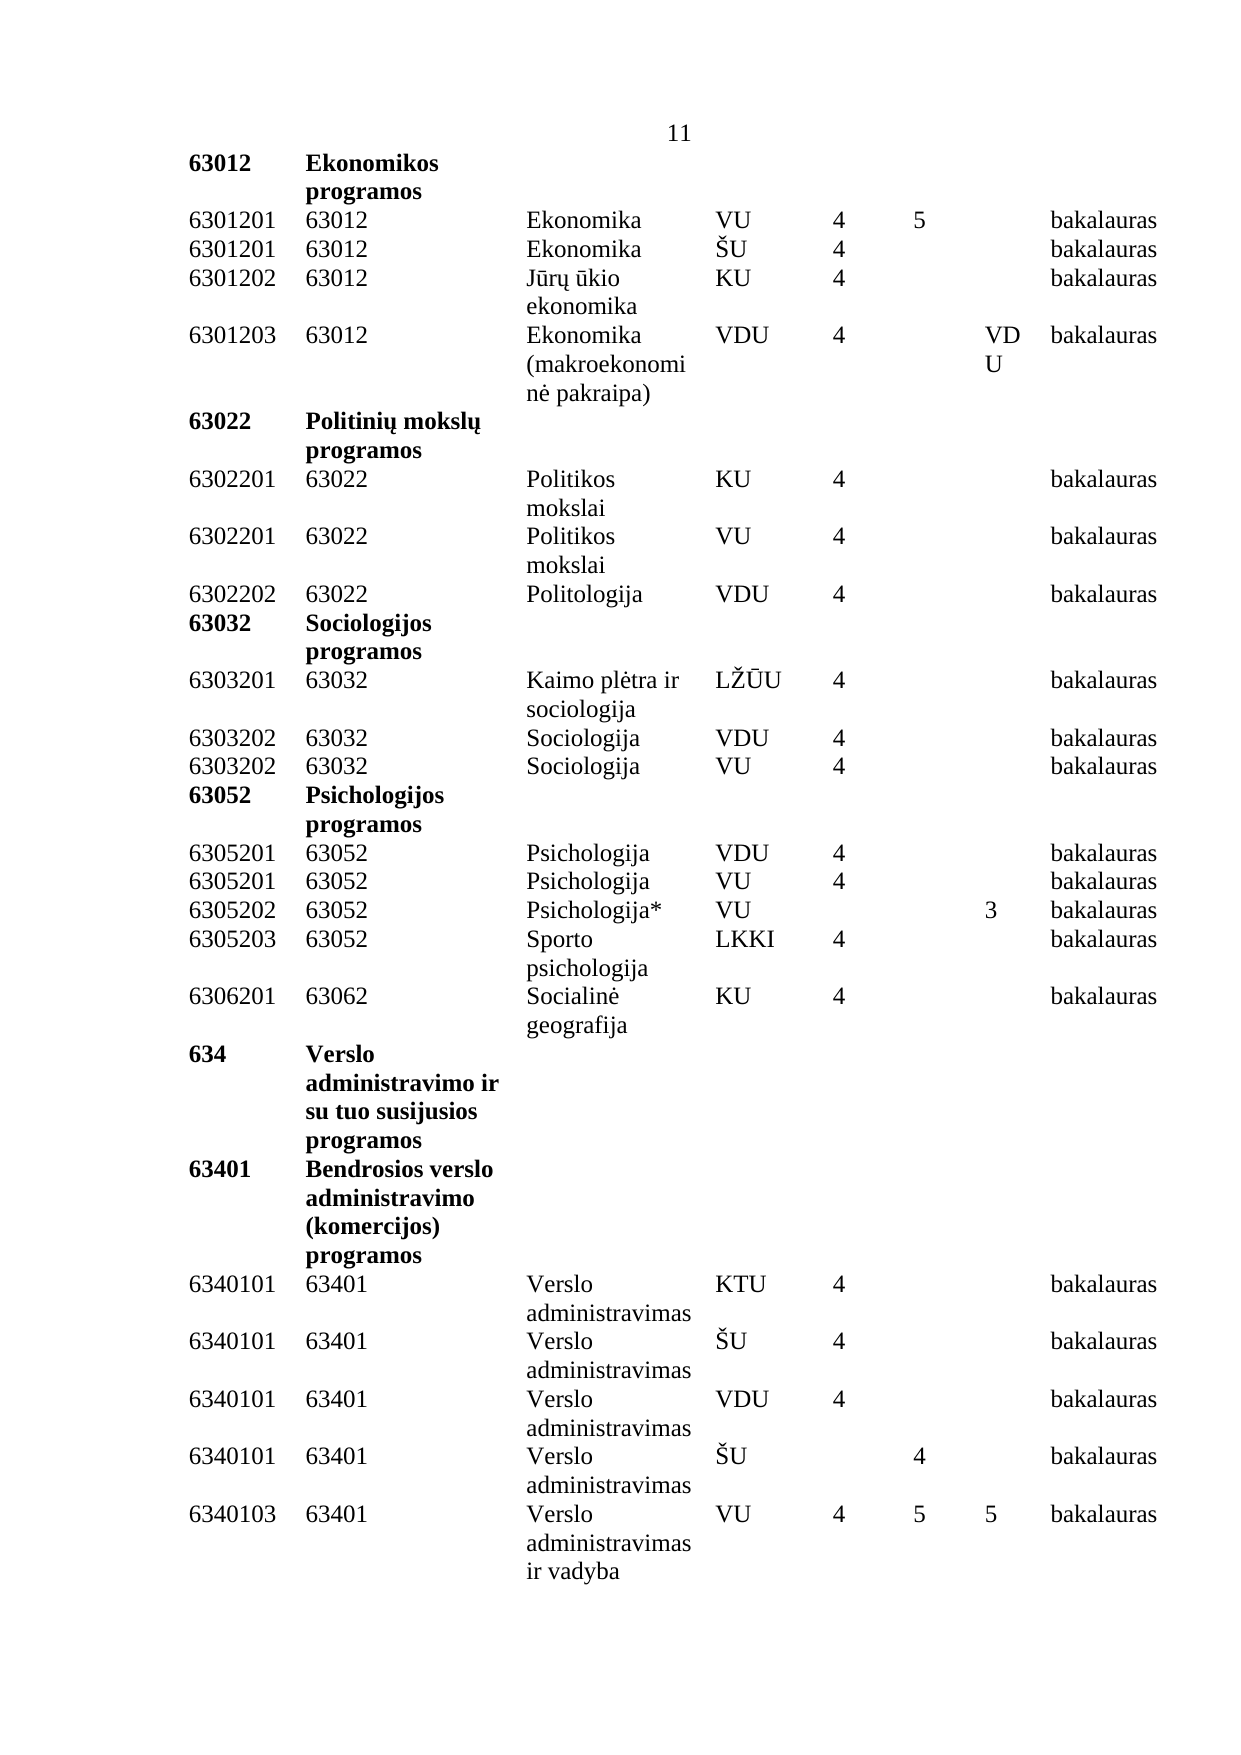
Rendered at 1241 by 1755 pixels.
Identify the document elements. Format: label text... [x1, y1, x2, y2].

table_cell 63012 [294, 205, 515, 234]
table_cell Psichologija* [515, 895, 704, 924]
table_cell [821, 895, 902, 924]
table_cell [821, 1441, 902, 1499]
table_cell 63022 [177, 406, 294, 464]
table_cell bakalauras [1039, 866, 1197, 895]
table_cell 63401 [294, 1269, 515, 1326]
table_cell [821, 1039, 902, 1154]
table_cell [973, 464, 1039, 521]
table_cell 6302201 [177, 464, 294, 521]
table_cell [1197, 1384, 1202, 1441]
table_cell [1202, 464, 1207, 521]
table_cell [1197, 320, 1202, 406]
table_cell bakalauras [1039, 320, 1197, 406]
table_cell 6305201 [177, 838, 294, 866]
table_cell 6305203 [177, 924, 294, 981]
table_cell 63052 [294, 924, 515, 981]
table_cell [902, 895, 973, 924]
table_cell Verslo administravimas ir vadyba [515, 1499, 704, 1585]
table_cell Verslo administravimas [515, 1326, 704, 1384]
table_cell 63052 [177, 780, 294, 838]
table_cell [1197, 780, 1202, 838]
table_cell [973, 866, 1039, 895]
table_cell [1197, 866, 1202, 895]
table_cell [973, 1154, 1039, 1269]
table_cell [1197, 981, 1202, 1039]
table_cell 63022 [294, 521, 515, 579]
table_cell [821, 608, 902, 665]
table_cell Sociologija [515, 723, 704, 751]
table_cell 6340101 [177, 1384, 294, 1441]
table_cell [1197, 608, 1202, 665]
table_cell 63401 [294, 1384, 515, 1441]
table_cell Ekonomika (makroekonominė pakraipa) [515, 320, 704, 406]
table_cell [973, 751, 1039, 780]
table_cell ŠU [704, 1441, 821, 1499]
table_cell Sociologija [515, 751, 704, 780]
table_cell 6305201 [177, 866, 294, 895]
table_cell KTU [704, 1269, 821, 1326]
table_cell 6303202 [177, 751, 294, 780]
table_cell [704, 1039, 821, 1154]
table_cell [973, 1269, 1039, 1326]
table_cell [902, 320, 973, 406]
table_cell Politikos mokslai [515, 521, 704, 579]
table_cell 63032 [294, 723, 515, 751]
table_cell 6303201 [177, 665, 294, 723]
table_cell [821, 1154, 902, 1269]
table_cell Verslo administravimo ir su tuo susijusios programos [294, 1039, 515, 1154]
table_cell 4 [821, 579, 902, 608]
table_cell 6303202 [177, 723, 294, 751]
table_cell [1197, 1269, 1202, 1326]
table_cell bakalauras [1039, 205, 1197, 234]
table_cell Socialinė geografija [515, 981, 704, 1039]
table_cell [1202, 1499, 1207, 1585]
table_cell VU [704, 205, 821, 234]
table_cell KU [704, 464, 821, 521]
table_cell [902, 1326, 973, 1384]
table_cell Verslo administravimas [515, 1384, 704, 1441]
table_cell [973, 608, 1039, 665]
table_cell [973, 234, 1039, 263]
table_cell 4 [821, 665, 902, 723]
table_cell 4 [821, 234, 902, 263]
table_cell 6340101 [177, 1269, 294, 1326]
table_cell Politinių mokslų programos [294, 406, 515, 464]
table_cell 63401 [294, 1326, 515, 1384]
table_cell bakalauras [1039, 751, 1197, 780]
table_cell [902, 406, 973, 464]
table_cell [1197, 263, 1202, 320]
table_cell [902, 1269, 973, 1326]
table_cell [1197, 464, 1202, 521]
table_cell KU [704, 981, 821, 1039]
table_cell 63022 [294, 579, 515, 608]
table_cell [902, 1154, 973, 1269]
table_cell 63012 [177, 148, 294, 205]
table_cell 63032 [294, 665, 515, 723]
table_cell [1202, 751, 1207, 780]
table_cell Politologija [515, 579, 704, 608]
table_cell Ekonomika [515, 205, 704, 234]
table_cell 6340103 [177, 1499, 294, 1585]
table_cell bakalauras [1039, 665, 1197, 723]
table_cell [1197, 723, 1202, 751]
table_cell [1202, 521, 1207, 579]
table_cell 3 [973, 895, 1039, 924]
table_cell [515, 1154, 704, 1269]
table_cell Psichologijos programos [294, 780, 515, 838]
table_cell [1202, 1326, 1207, 1384]
table_cell 63401 [177, 1154, 294, 1269]
table_cell [902, 234, 973, 263]
table_cell [902, 1039, 973, 1154]
table_cell bakalauras [1039, 521, 1197, 579]
table_cell [1197, 1039, 1202, 1154]
table_cell [1039, 1039, 1197, 1154]
table_cell [973, 924, 1039, 981]
table_cell [973, 981, 1039, 1039]
table_cell [973, 1326, 1039, 1384]
table_cell bakalauras [1039, 1326, 1197, 1384]
table_cell [1202, 1384, 1207, 1441]
table_cell bakalauras [1039, 1269, 1197, 1326]
table_cell bakalauras [1039, 838, 1197, 866]
table_cell [1202, 1269, 1207, 1326]
table_cell [1197, 234, 1202, 263]
table_cell LŽŪU [704, 665, 821, 723]
table_cell 4 [821, 838, 902, 866]
table_cell 6302201 [177, 521, 294, 579]
table_cell 63032 [294, 751, 515, 780]
table_cell VDU [704, 723, 821, 751]
table_cell [902, 981, 973, 1039]
table_cell [1197, 895, 1202, 924]
table_cell [1197, 1441, 1202, 1499]
table_cell 4 [821, 1384, 902, 1441]
table_cell [1202, 866, 1207, 895]
table_cell 63012 [294, 234, 515, 263]
table_cell bakalauras [1039, 1441, 1197, 1499]
table_cell VDU [704, 1384, 821, 1441]
table_cell [515, 608, 704, 665]
table_cell [821, 780, 902, 838]
table_cell ŠU [704, 1326, 821, 1384]
table_cell bakalauras [1039, 1384, 1197, 1441]
table_cell 4 [821, 751, 902, 780]
table_cell [1197, 665, 1202, 723]
table_cell [704, 406, 821, 464]
table_cell [1197, 148, 1202, 205]
table_cell VU [704, 866, 821, 895]
table_cell VDU [704, 320, 821, 406]
table_cell [902, 464, 973, 521]
table_cell 4 [821, 464, 902, 521]
table_cell Politikos mokslai [515, 464, 704, 521]
table_cell Verslo administravimas [515, 1269, 704, 1326]
table_cell [1202, 406, 1207, 464]
table_cell 63052 [294, 838, 515, 866]
table_cell [821, 148, 902, 205]
table_cell Ekonomika [515, 234, 704, 263]
table_cell [1202, 263, 1207, 320]
table_cell [1197, 1326, 1202, 1384]
table_cell bakalauras [1039, 263, 1197, 320]
table_cell bakalauras [1039, 895, 1197, 924]
table_cell [902, 148, 973, 205]
table_cell [1197, 751, 1202, 780]
table_cell 6301203 [177, 320, 294, 406]
table_cell 4 [821, 205, 902, 234]
table_cell [1202, 1441, 1207, 1499]
table_cell 4 [821, 723, 902, 751]
table_cell [973, 1441, 1039, 1499]
table_cell 63401 [294, 1499, 515, 1585]
table_cell bakalauras [1039, 579, 1197, 608]
table_cell Jūrų ūkio ekonomika [515, 263, 704, 320]
table_cell 4 [821, 866, 902, 895]
table_cell VU [704, 895, 821, 924]
table_cell [1202, 320, 1207, 406]
table_cell bakalauras [1039, 981, 1197, 1039]
table_cell [1202, 579, 1207, 608]
table_cell 63401 [294, 1441, 515, 1499]
table_cell [902, 751, 973, 780]
table_cell 63032 [177, 608, 294, 665]
table_cell [1197, 1499, 1202, 1585]
table_cell Verslo administravimas [515, 1441, 704, 1499]
table_cell [1202, 723, 1207, 751]
table_cell [902, 521, 973, 579]
table_cell [1202, 148, 1207, 205]
table_cell [973, 406, 1039, 464]
table_cell [973, 1039, 1039, 1154]
table_cell [1197, 406, 1202, 464]
table_cell [902, 263, 973, 320]
table_cell 4 [821, 263, 902, 320]
table_cell 4 [821, 1499, 902, 1585]
table_cell 4 [821, 924, 902, 981]
table_cell [1039, 1154, 1197, 1269]
table_cell 4 [821, 981, 902, 1039]
table_cell 634 [177, 1039, 294, 1154]
table_cell [902, 924, 973, 981]
table_cell [973, 205, 1039, 234]
table_cell 63052 [294, 866, 515, 895]
table_cell Sporto psichologija [515, 924, 704, 981]
table_cell [902, 608, 973, 665]
table_cell [515, 406, 704, 464]
table_cell [704, 1154, 821, 1269]
table_cell 4 [902, 1441, 973, 1499]
table_cell Sociologijos programos [294, 608, 515, 665]
table_cell LKKI [704, 924, 821, 981]
table_cell [1202, 780, 1207, 838]
table_cell [973, 838, 1039, 866]
table_cell Psichologija [515, 866, 704, 895]
table_cell VDU [704, 579, 821, 608]
table_cell [1039, 148, 1197, 205]
table_cell 5 [973, 1499, 1039, 1585]
table_cell [973, 780, 1039, 838]
table_cell [1197, 521, 1202, 579]
table_cell 5 [902, 205, 973, 234]
table_cell 63012 [294, 263, 515, 320]
table_cell [1039, 780, 1197, 838]
table_cell bakalauras [1039, 723, 1197, 751]
table_cell [973, 521, 1039, 579]
table_cell 6301201 [177, 205, 294, 234]
table_cell [515, 148, 704, 205]
table_cell [902, 665, 973, 723]
table_cell [1202, 234, 1207, 263]
table_cell [1202, 924, 1207, 981]
table_cell 4 [821, 1269, 902, 1326]
table_cell 4 [821, 1326, 902, 1384]
table_cell Ekonomikos programos [294, 148, 515, 205]
table_cell [821, 406, 902, 464]
table_cell bakalauras [1039, 234, 1197, 263]
table_cell [1039, 608, 1197, 665]
table_cell [1202, 665, 1207, 723]
table_cell VU [704, 521, 821, 579]
table_cell [1197, 1154, 1202, 1269]
table_cell [902, 723, 973, 751]
table_cell [973, 263, 1039, 320]
table_cell [515, 780, 704, 838]
table_cell [1202, 838, 1207, 866]
table_cell 6305202 [177, 895, 294, 924]
table_cell Bendrosios verslo administravimo (komercijos) programos [294, 1154, 515, 1269]
table_cell 4 [821, 521, 902, 579]
table_cell 6301201 [177, 234, 294, 263]
table_cell bakalauras [1039, 464, 1197, 521]
table_cell bakalauras [1039, 1499, 1197, 1585]
table_cell [1202, 981, 1207, 1039]
table_cell [902, 838, 973, 866]
table_cell [1202, 205, 1207, 234]
table_cell [704, 780, 821, 838]
table_cell [973, 665, 1039, 723]
table_cell 63022 [294, 464, 515, 521]
table_cell [704, 148, 821, 205]
table_cell VDU [704, 838, 821, 866]
table_cell Psichologija [515, 838, 704, 866]
table_cell Kaimo plėtra ir sociologija [515, 665, 704, 723]
table_cell [1197, 838, 1202, 866]
table_cell [1197, 205, 1202, 234]
table_cell [1197, 924, 1202, 981]
table_cell [902, 579, 973, 608]
table_cell [1202, 608, 1207, 665]
table_cell VDU [973, 320, 1039, 406]
table_cell bakalauras [1039, 924, 1197, 981]
table_cell [1202, 1154, 1207, 1269]
table_cell [1039, 406, 1197, 464]
table_cell 5 [902, 1499, 973, 1585]
table_cell 63052 [294, 895, 515, 924]
table_cell [902, 866, 973, 895]
table_cell [1197, 579, 1202, 608]
table_cell KU [704, 263, 821, 320]
table_cell 63062 [294, 981, 515, 1039]
table_cell [515, 1039, 704, 1154]
table_cell [973, 723, 1039, 751]
table_cell 6340101 [177, 1441, 294, 1499]
table_cell 6340101 [177, 1326, 294, 1384]
table_cell ŠU [704, 234, 821, 263]
table_cell 6306201 [177, 981, 294, 1039]
table_cell 63012 [294, 320, 515, 406]
table_cell [902, 780, 973, 838]
table_cell [902, 1384, 973, 1441]
table_cell [1202, 895, 1207, 924]
table_cell 6301202 [177, 263, 294, 320]
table_cell [1202, 1039, 1207, 1154]
table_cell [973, 148, 1039, 205]
table_cell 4 [821, 320, 902, 406]
table_cell [704, 608, 821, 665]
table_cell 6302202 [177, 579, 294, 608]
table_cell VU [704, 1499, 821, 1585]
table_cell VU [704, 751, 821, 780]
table_cell [973, 579, 1039, 608]
table_cell [973, 1384, 1039, 1441]
